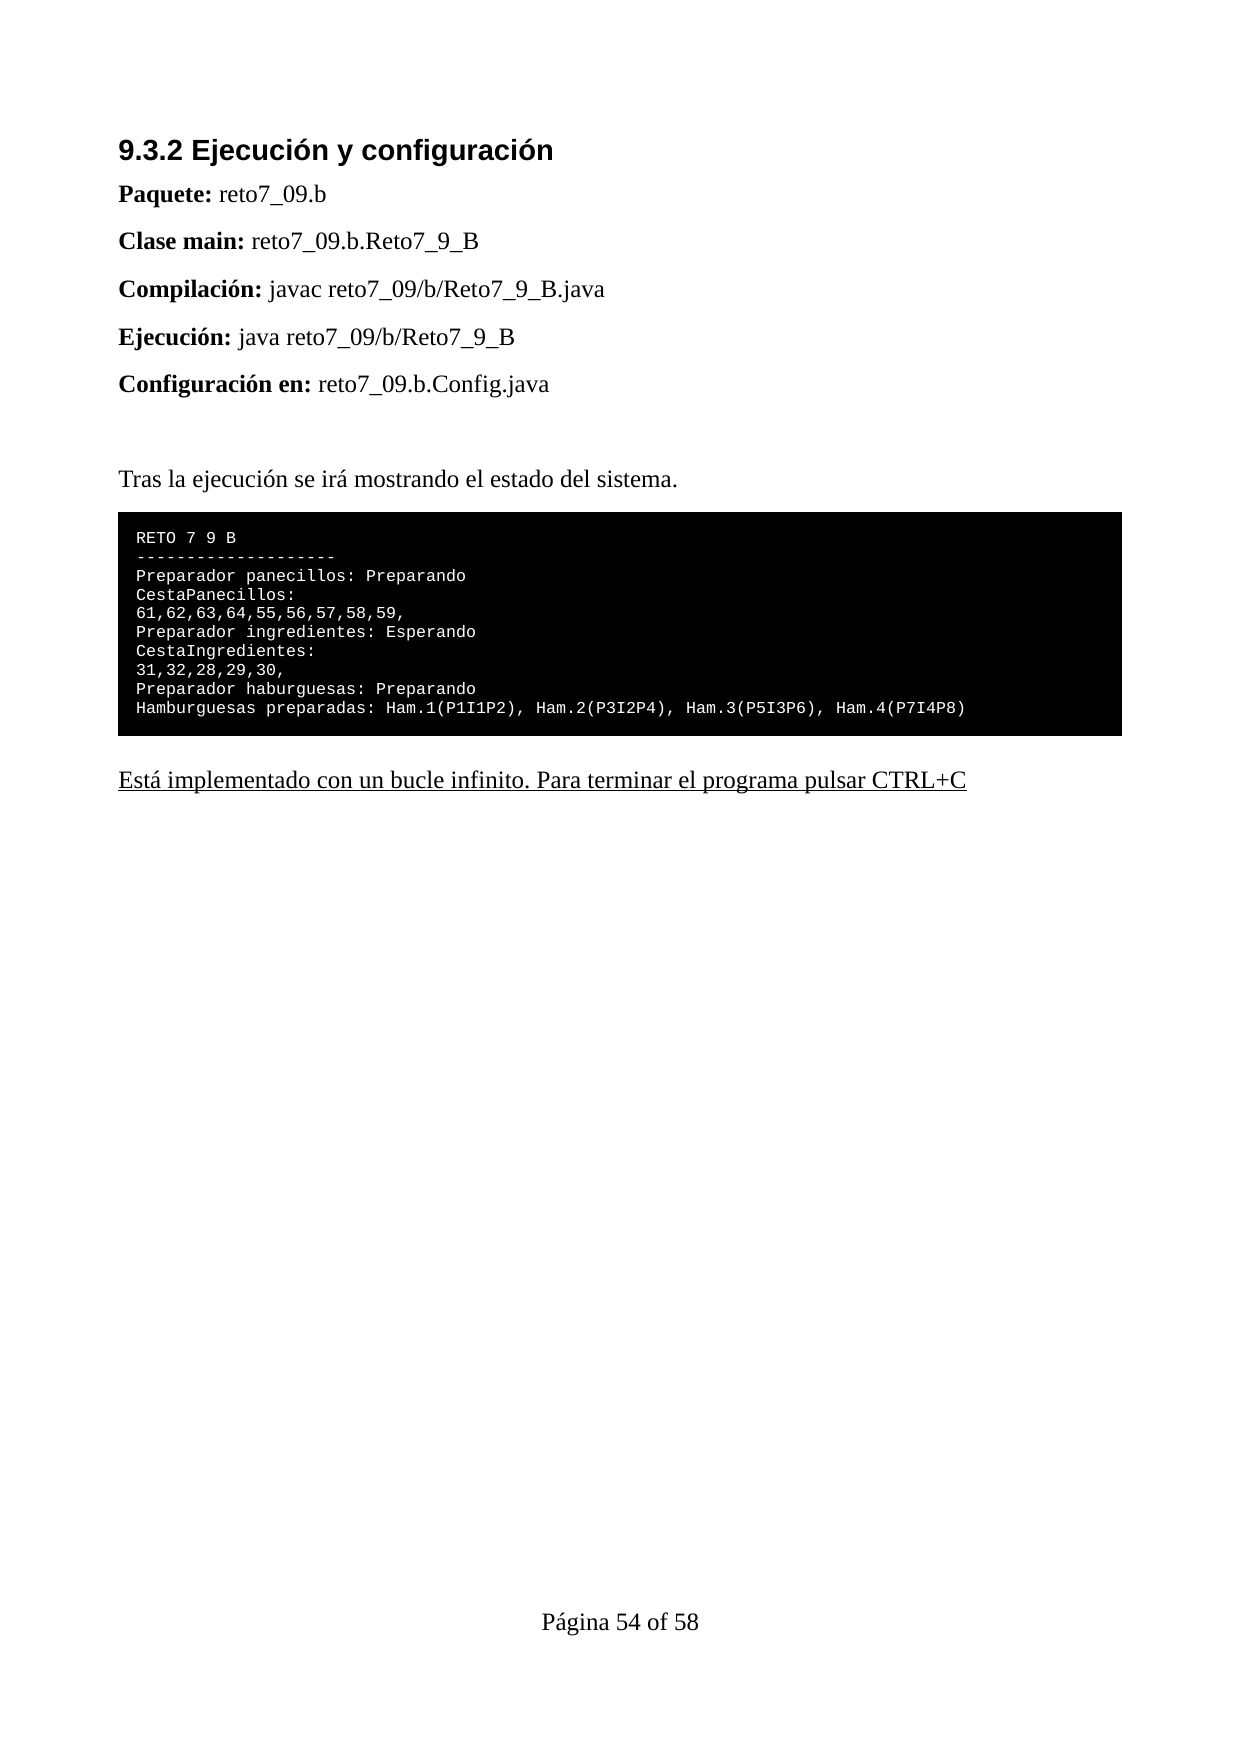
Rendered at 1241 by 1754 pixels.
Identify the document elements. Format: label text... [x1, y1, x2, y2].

subtitle 9.3.2 Ejecución y configuración [118, 133, 1122, 166]
text Está implementado con un bucle infinito. Para terminar el programa pulsar CTRL+C [118, 765, 1122, 793]
text Preparador ingredientes: Esperando [118, 624, 1122, 643]
text Hamburguesas preparadas: Ham.1(P1I1P2), Ham.2(P3I2P4), Ham.3(P5I3P6), Ham.4(P7I4P8) [118, 699, 1122, 736]
text Ejecución: java reto7_09/b/Reto7_9_B [118, 322, 1122, 350]
text RETO 7 9 B [118, 512, 1122, 548]
text Tras la ejecución se irá mostrando el estado del sistema. [118, 464, 1122, 493]
text 61,62,63,64,55,56,57,58,59, [118, 605, 1122, 624]
text Preparador panecillos: Preparando [118, 567, 1122, 586]
text CestaPanecillos: [118, 586, 1122, 605]
text Paquete: reto7_09.b [118, 179, 1122, 207]
text Configuración en: reto7_09.b.Config.java [118, 369, 1122, 398]
text Compilación: javac reto7_09/b/Reto7_9_B.java [118, 274, 1122, 303]
text 31,32,28,29,30, [118, 662, 1122, 681]
text Preparador haburguesas: Preparando [118, 681, 1122, 699]
text CestaIngredientes: [118, 643, 1122, 662]
text -------------------- [118, 548, 1122, 567]
text Clase main: reto7_09.b.Reto7_9_B [118, 226, 1122, 255]
